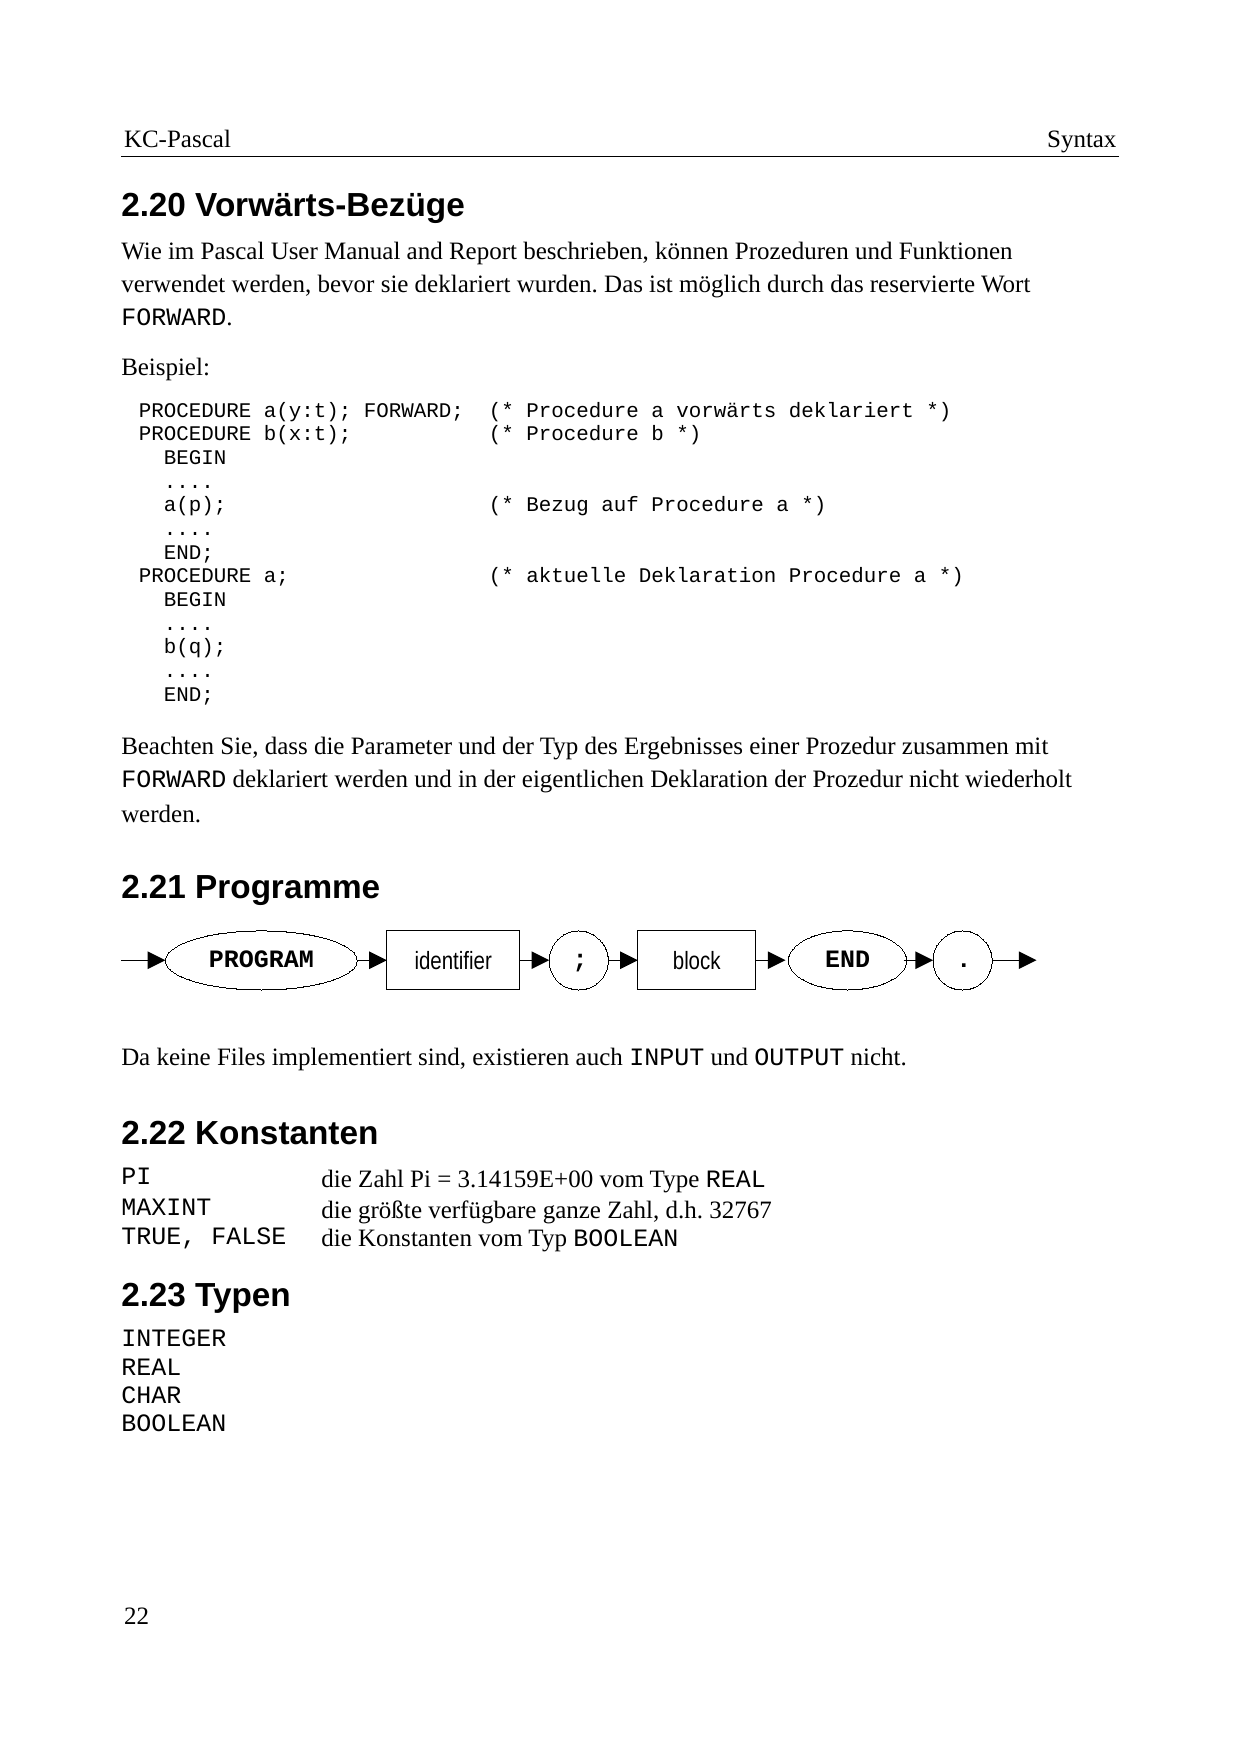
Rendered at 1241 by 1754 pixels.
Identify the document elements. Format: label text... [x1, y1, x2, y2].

table_header INTEGER [121, 1326, 1119, 1354]
text END; [139, 542, 1119, 565]
text BEGIN [139, 447, 1119, 471]
text Beachten Sie, dass die Parameter und der Typ des Ergebnisses einer Prozedur zusammen mit FORWARD deklariert werden und in der eigentlichen Deklaration der Prozedur nicht wiederholt werden. [121, 731, 1119, 828]
subtitle Konstanten [121, 1113, 1119, 1151]
table_cell MAXINT [121, 1195, 321, 1223]
table_cell TRUE, FALSE [121, 1224, 321, 1254]
text .... [139, 660, 1119, 683]
text PROCEDURE a(y:t); FORWARD; (* Procedure a vorwärts deklariert *) [139, 400, 1119, 423]
table_cell REAL [121, 1354, 1119, 1383]
table_header PI [121, 1164, 321, 1195]
subtitle Vorwärts-Bezüge [121, 185, 1119, 224]
text b(q); [139, 636, 1119, 660]
table_cell CHAR [121, 1383, 1119, 1411]
text .... [139, 471, 1119, 494]
table_cell die größte verfügbare ganze Zahl, d.h. 32767 [321, 1195, 1119, 1223]
text PROCEDURE b(x:t); (* Procedure b *) [139, 423, 1119, 447]
text Da keine Files implementiert sind, existieren auch INPUT und OUTPUT nicht. [121, 1042, 1119, 1073]
text .... [139, 518, 1119, 542]
text Beispiel: [121, 352, 1119, 381]
text PROCEDURE a; (* aktuelle Deklaration Procedure a *) [139, 565, 1119, 589]
text BEGIN [139, 589, 1119, 613]
text Wie im Pascal User Manual and Report beschrieben, können Prozeduren und Funktionen verwendet werden, bevor sie deklariert wurden. Das ist möglich durch das reservierte Wort FORWARD. [121, 236, 1119, 333]
text .... [139, 613, 1119, 636]
table_cell BOOLEAN [121, 1411, 1119, 1439]
table_cell die Konstanten vom Typ BOOLEAN [321, 1224, 1119, 1254]
text a(p); (* Bezug auf Procedure a *) [139, 494, 1119, 518]
subtitle Programme [121, 867, 1119, 906]
table_header die Zahl Pi = 3.14159E+00 vom Type REAL [321, 1164, 1119, 1195]
subtitle Typen [121, 1275, 1119, 1313]
text END; [139, 683, 1119, 707]
